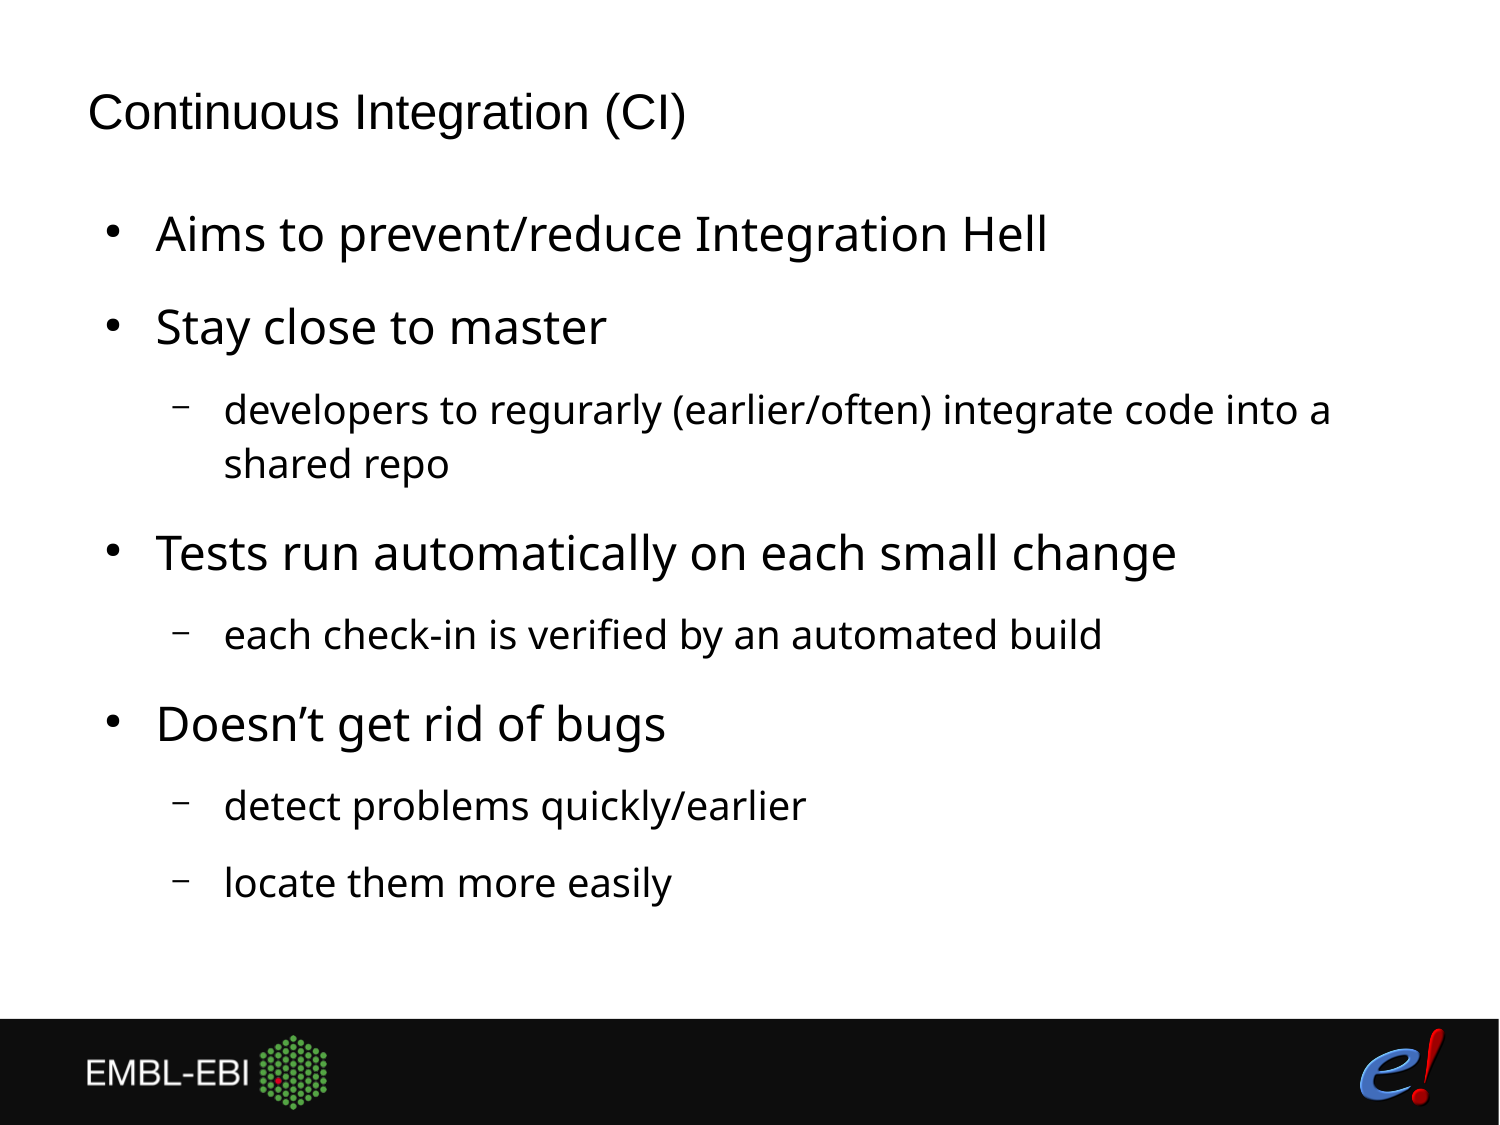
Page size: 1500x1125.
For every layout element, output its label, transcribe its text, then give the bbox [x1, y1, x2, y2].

picture [87, 1035, 327, 1110]
title Continuous Integration (CI) [87, 50, 1425, 175]
picture [1357, 1026, 1448, 1112]
list Aims to prevent/reduce Integration Hell Stay close to master developers to regurarly (earlier/often) integrate code into a shared repo Tests run automatically on each small change each check-in is verified by an automated build Doesn’t get rid of bugs detect problems quickly/earlier locate them more easily [87, 200, 1425, 914]
